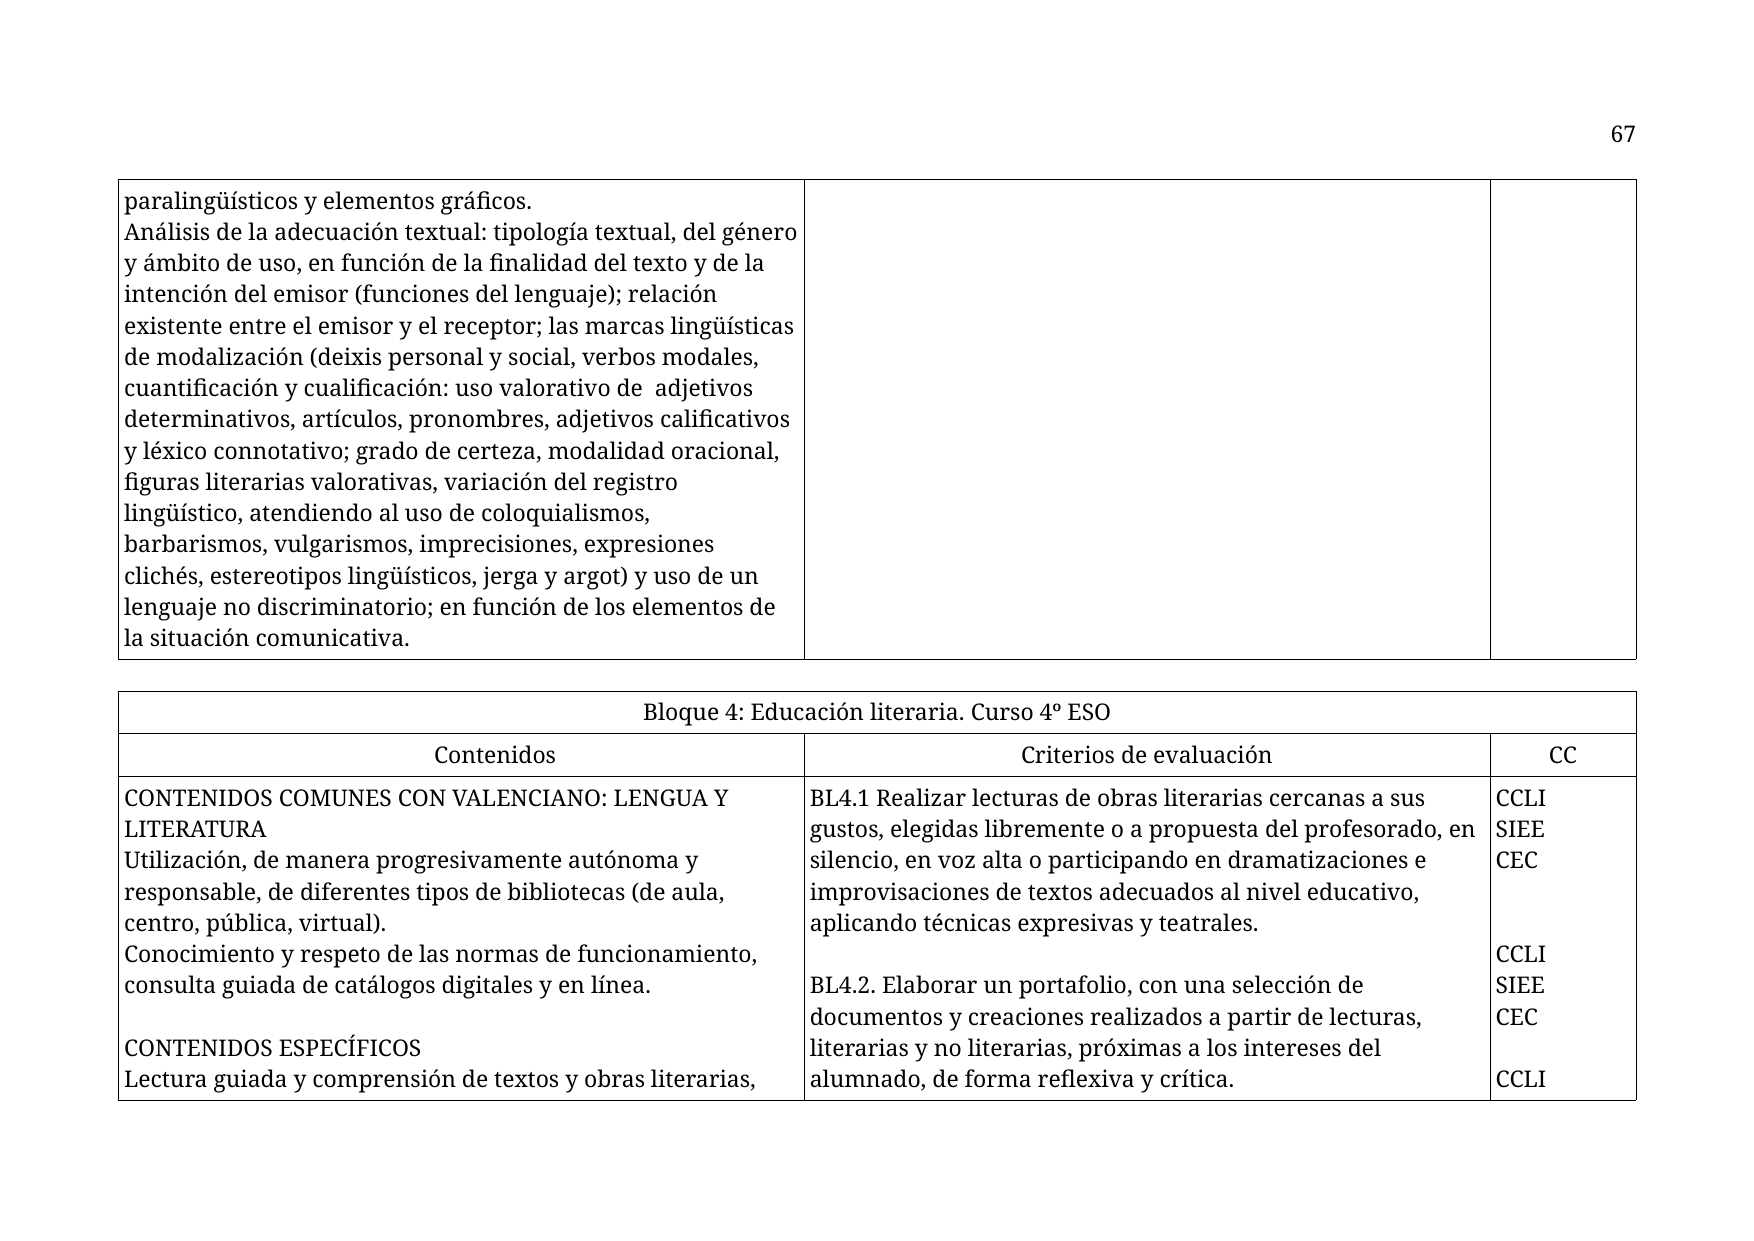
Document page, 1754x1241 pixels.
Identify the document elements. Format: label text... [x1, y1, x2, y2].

table_cell paralingüísticos y elementos gráficos. Análisis de la adecuación textual: tipología textual, del género y ámbito de uso, en función de la finalidad del texto y de la intención del emisor (funciones del lenguaje); relación existente entre el emisor y el receptor; las marcas lingüísticas de modalización (deixis personal y social, verbos modales, cuantificación y cualificación: uso valorativo de adjetivos determinativos, artículos, pronombres, adjetivos calificativos y léxico connotativo; grado de certeza, modalidad oracional, figuras literarias valorativas, variación del registro lingüístico, atendiendo al uso de coloquialismos, barbarismos, vulgarismos, imprecisiones, expresiones clichés, estereotipos lingüísticos, jerga y argot) y uso de un lenguaje no discriminatorio; en función de los elementos de la situación comunicativa. [119, 180, 804, 659]
table_cell Contenidos [119, 734, 804, 776]
table_cell CC [1491, 734, 1636, 776]
table_cell CONTENIDOS COMUNES CON VALENCIANO: LENGUA Y LITERATURA Utilización, de manera progresivamente autónoma y responsable, de diferentes tipos de bibliotecas (de aula, centro, pública, virtual). Conocimiento y respeto de las normas de funcionamiento, consulta guiada de catálogos digitales y en línea. CONTENIDOS ESPECÍFICOS Lectura guiada y comprensión de textos y obras literarias, [119, 777, 804, 1100]
table_cell [1491, 180, 1636, 659]
table_cell Criterios de evaluación [805, 734, 1490, 776]
table_cell CCLI SIEE CEC CCLI SIEE CEC CCLI [1491, 777, 1636, 1100]
table_cell BL4.1 Realizar lecturas de obras literarias cercanas a sus gustos, elegidas libremente o a propuesta del profesorado, en silencio, en voz alta o participando en dramatizaciones e improvisaciones de textos adecuados al nivel educativo, aplicando técnicas expresivas y teatrales. BL4.2. Elaborar un portafolio, con una selección de documentos y creaciones realizados a partir de lecturas, literarias y no literarias, próximas a los intereses del alumnado, de forma reflexiva y crítica. [805, 777, 1490, 1100]
table_header Bloque 4: Educación literaria. Curso 4º ESO [119, 692, 1636, 733]
table_cell [805, 180, 1490, 659]
